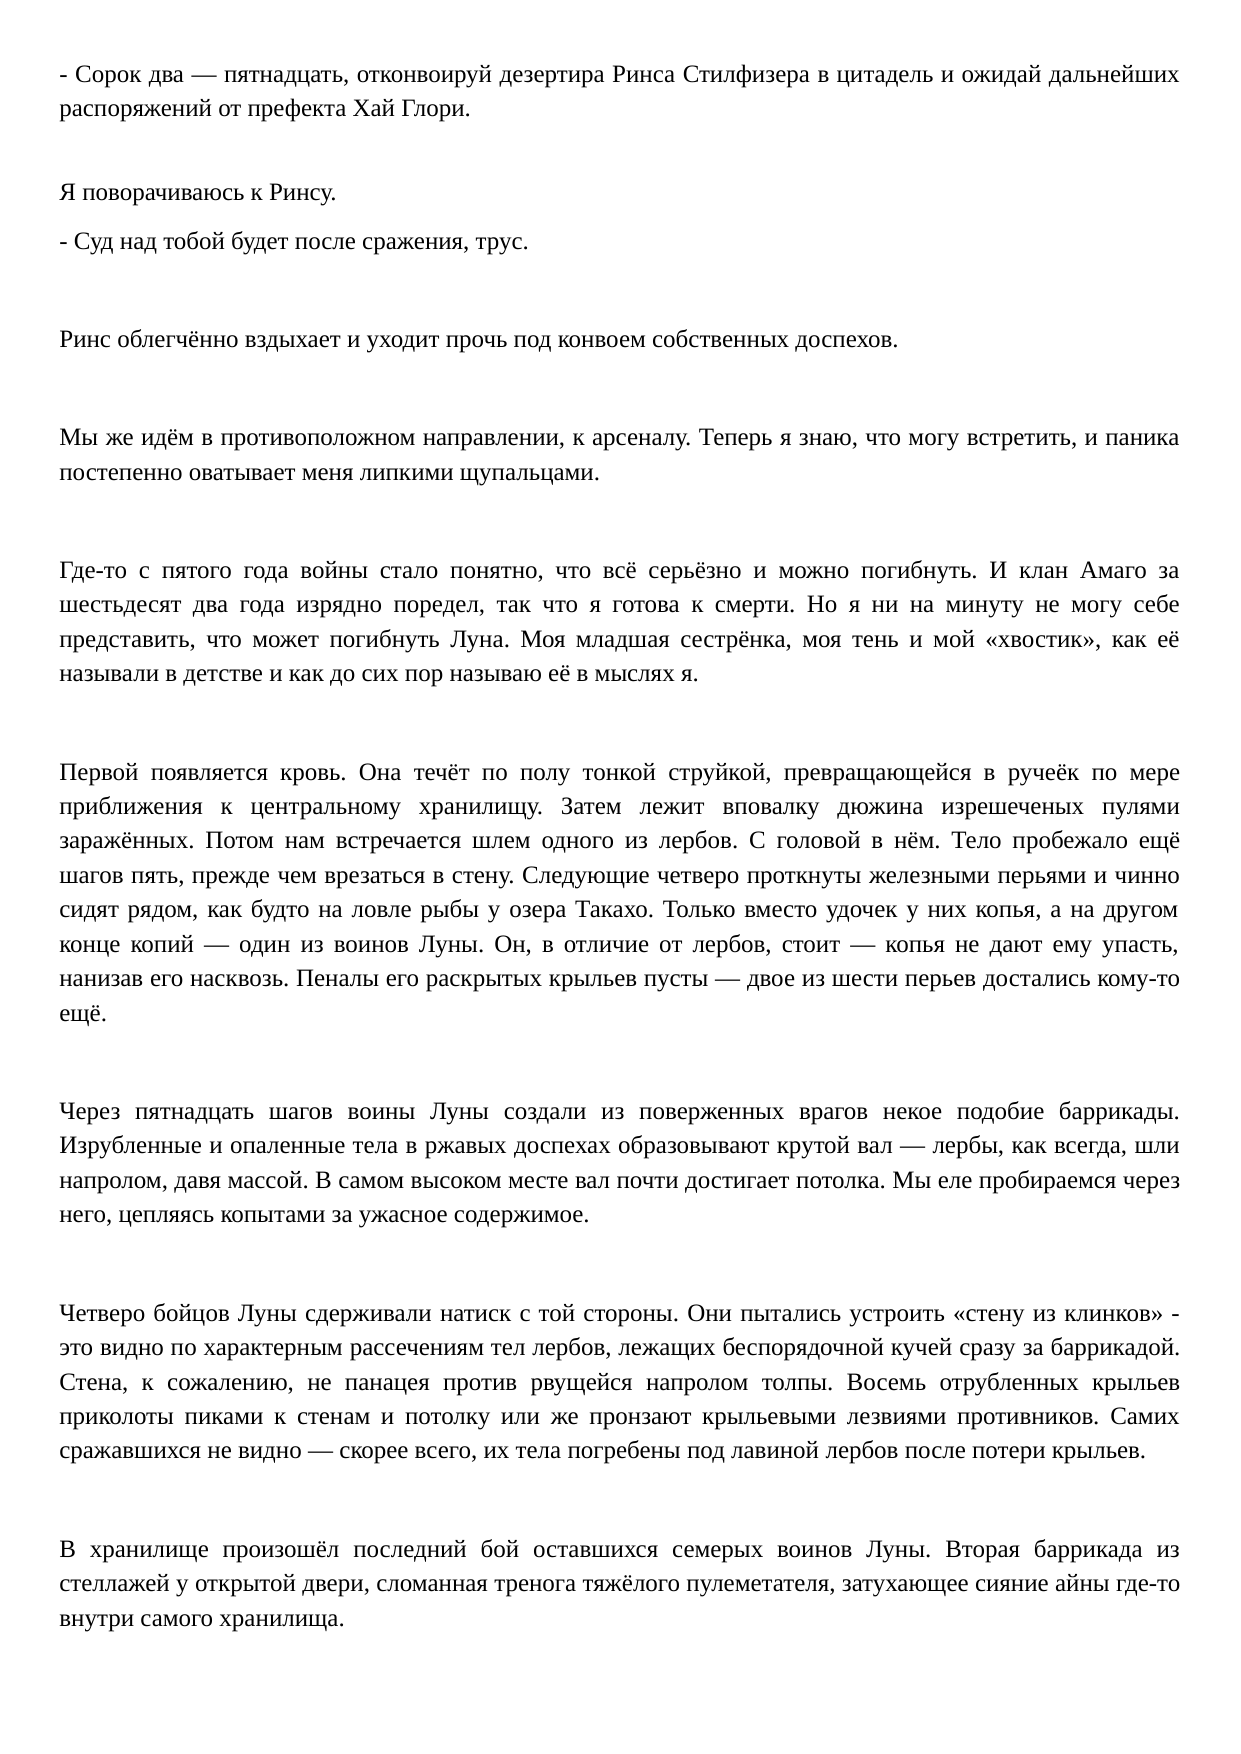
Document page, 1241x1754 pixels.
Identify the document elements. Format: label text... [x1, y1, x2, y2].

text В хранилище произошёл последний бой оставшихся семерых воинов Луны. Вторая баррикада из стеллажей у открытой двери, сломанная тренога тяжёлого пулеметателя, затухающее сияние айны где-то внутри самого хранилища. [59, 1534, 1181, 1631]
text Ринс облегчённо вздыхает и уходит прочь под конвоем собственных доспехов. [59, 324, 1181, 353]
text Мы же идём в противоположном направлении, к арсеналу. Теперь я знаю, что могу встретить, и паника постепенно оватывает меня липкими щупальцами. [59, 422, 1181, 486]
text Где-то с пятого года войны стало понятно, что всё серьёзно и можно погибнуть. И клан Амаго за шестьдесят два года изрядно поредел, так что я готова к смерти. Но я ни на минуту не могу себе представить, что может погибнуть Луна. Моя младшая сестрёнка, моя тень и мой «хвостик», как её называли в детстве и как до сих пор называю её в мыслях я. [59, 555, 1181, 687]
text Первой появляется кровь. Она течёт по полу тонкой струйкой, превращающейся в ручеёк по мере приближения к центральному хранилищу. Затем лежит вповалку дюжина изрешеченых пулями заражённых. Потом нам встречается шлем одного из лербов. С головой в нём. Тело пробежало ещё шагов пять, прежде чем врезаться в стену. Следующие четверо проткнуты железными перьями и чинно сидят рядом, как будто на ловле рыбы у озера Такахо. Только вместо удочек у них копья, а на другом конце копий — один из воинов Луны. Он, в отличие от лербов, стоит — копья не дают ему упасть, нанизав его насквозь. Пеналы его раскрытых крыльев пусты — двое из шести перьев достались кому-то ещё. [59, 757, 1181, 1027]
text - Суд над тобой будет после сражения, трус. [59, 226, 1181, 255]
text Я поворачиваюсь к Ринсу. [59, 143, 1181, 206]
text Четверо бойцов Луны сдерживали натиск с той стороны. Они пытались устроить «стену из клинков» - это видно по характерным рассечениям тел лербов, лежащих беспорядочной кучей сразу за баррикадой. Стена, к сожалению, не панацея против рвущейся напролом толпы. Восемь отрубленных крыльев приколоты пиками к стенам и потолку или же пронзают крыльевыми лезвиями противников. Самих сражавшихся не видно — скорее всего, их тела погребены под лавиной лербов после потери крыльев. [59, 1298, 1181, 1464]
text - Сорок два — пятнадцать, отконвоируй дезертира Ринса Стилфизера в цитадель и ожидай дальнейших распоряжений от префекта Хай Глори. [59, 59, 1181, 122]
text Через пятнадцать шагов воины Луны создали из поверженных врагов некое подобие баррикады. Изрубленные и опаленные тела в ржавых доспехах образовывают крутой вал — лербы, как всегда, шли напролом, давя массой. В самом высоком месте вал почти достигает потолка. Мы еле пробираемся через него, цепляясь копытами за ужасное содержимое. [59, 1096, 1181, 1228]
